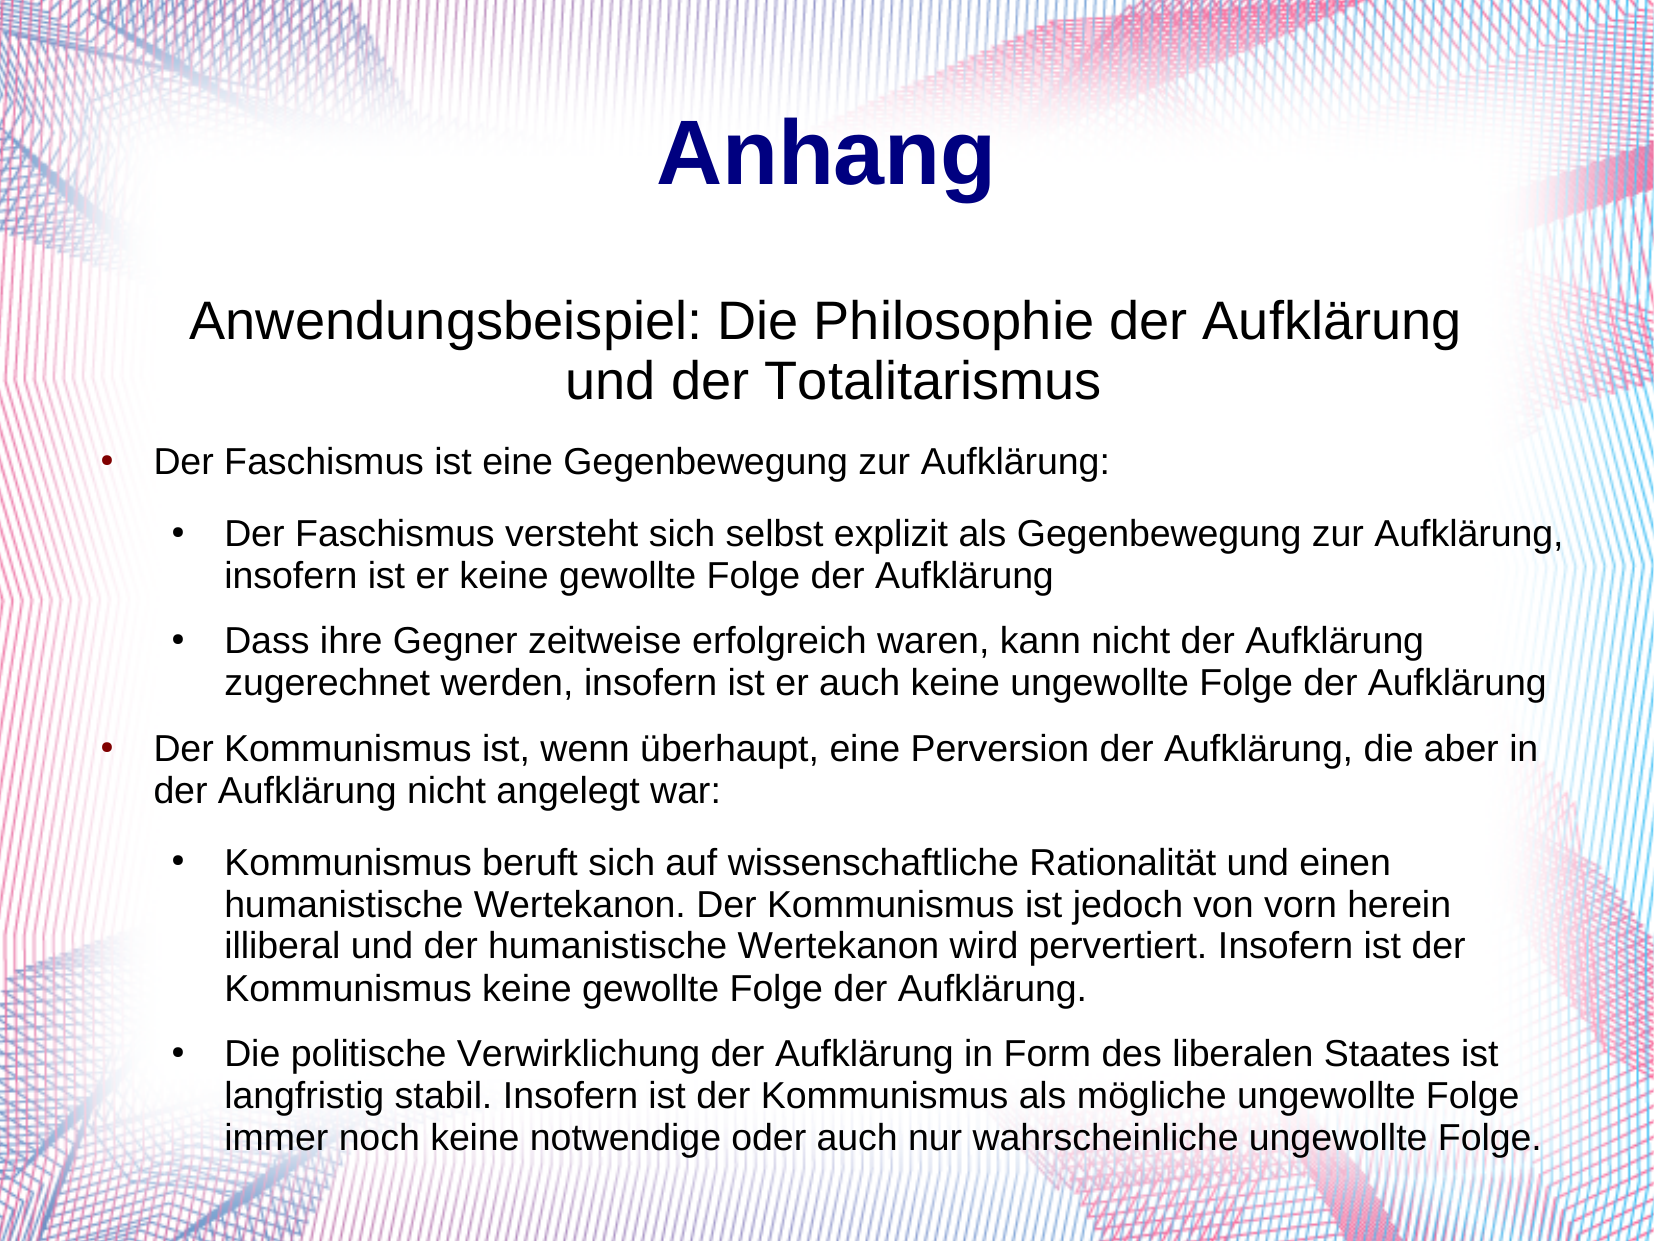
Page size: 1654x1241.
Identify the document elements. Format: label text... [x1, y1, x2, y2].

title Anhang [82, 56, 1571, 250]
list Anwendungsbeispiel: Die Philosophie der Aufklärung und der Totalitarismus Der Faschismus ist eine Gegenbewegung zur Aufklärung: Der Faschismus versteht sich selbst explizit als Gegenbewegung zur Aufklärung, insofern ist er keine gewollte Folge der Aufklärung Dass ihre Gegner zeitweise erfolgreich waren, kann nicht der Aufklärung zugerechnet werden, insofern ist er auch keine ungewollte Folge der Aufklärung Der Kommunismus ist, wenn überhaupt, eine Perversion der Aufklärung, die aber in der Aufklärung nicht angelegt war: Kommunismus beruft sich auf wissenschaftliche Rationalität und einen humanistische Wertekanon. Der Kommunismus ist jedoch von vorn herein illiberal und der humanistische Wertekanon wird pervertiert. Insofern ist der Kommunismus keine gewollte Folge der Aufklärung. Die politische Verwirklichung der Aufklärung in Form des liberalen Staates ist langfristig stabil. Insofern ist der Kommunismus als mögliche ungewollte Folge immer noch keine notwendige oder auch nur wahrscheinliche ungewollte Folge. [82, 290, 1571, 1159]
picture [0, 0, 1654, 1241]
